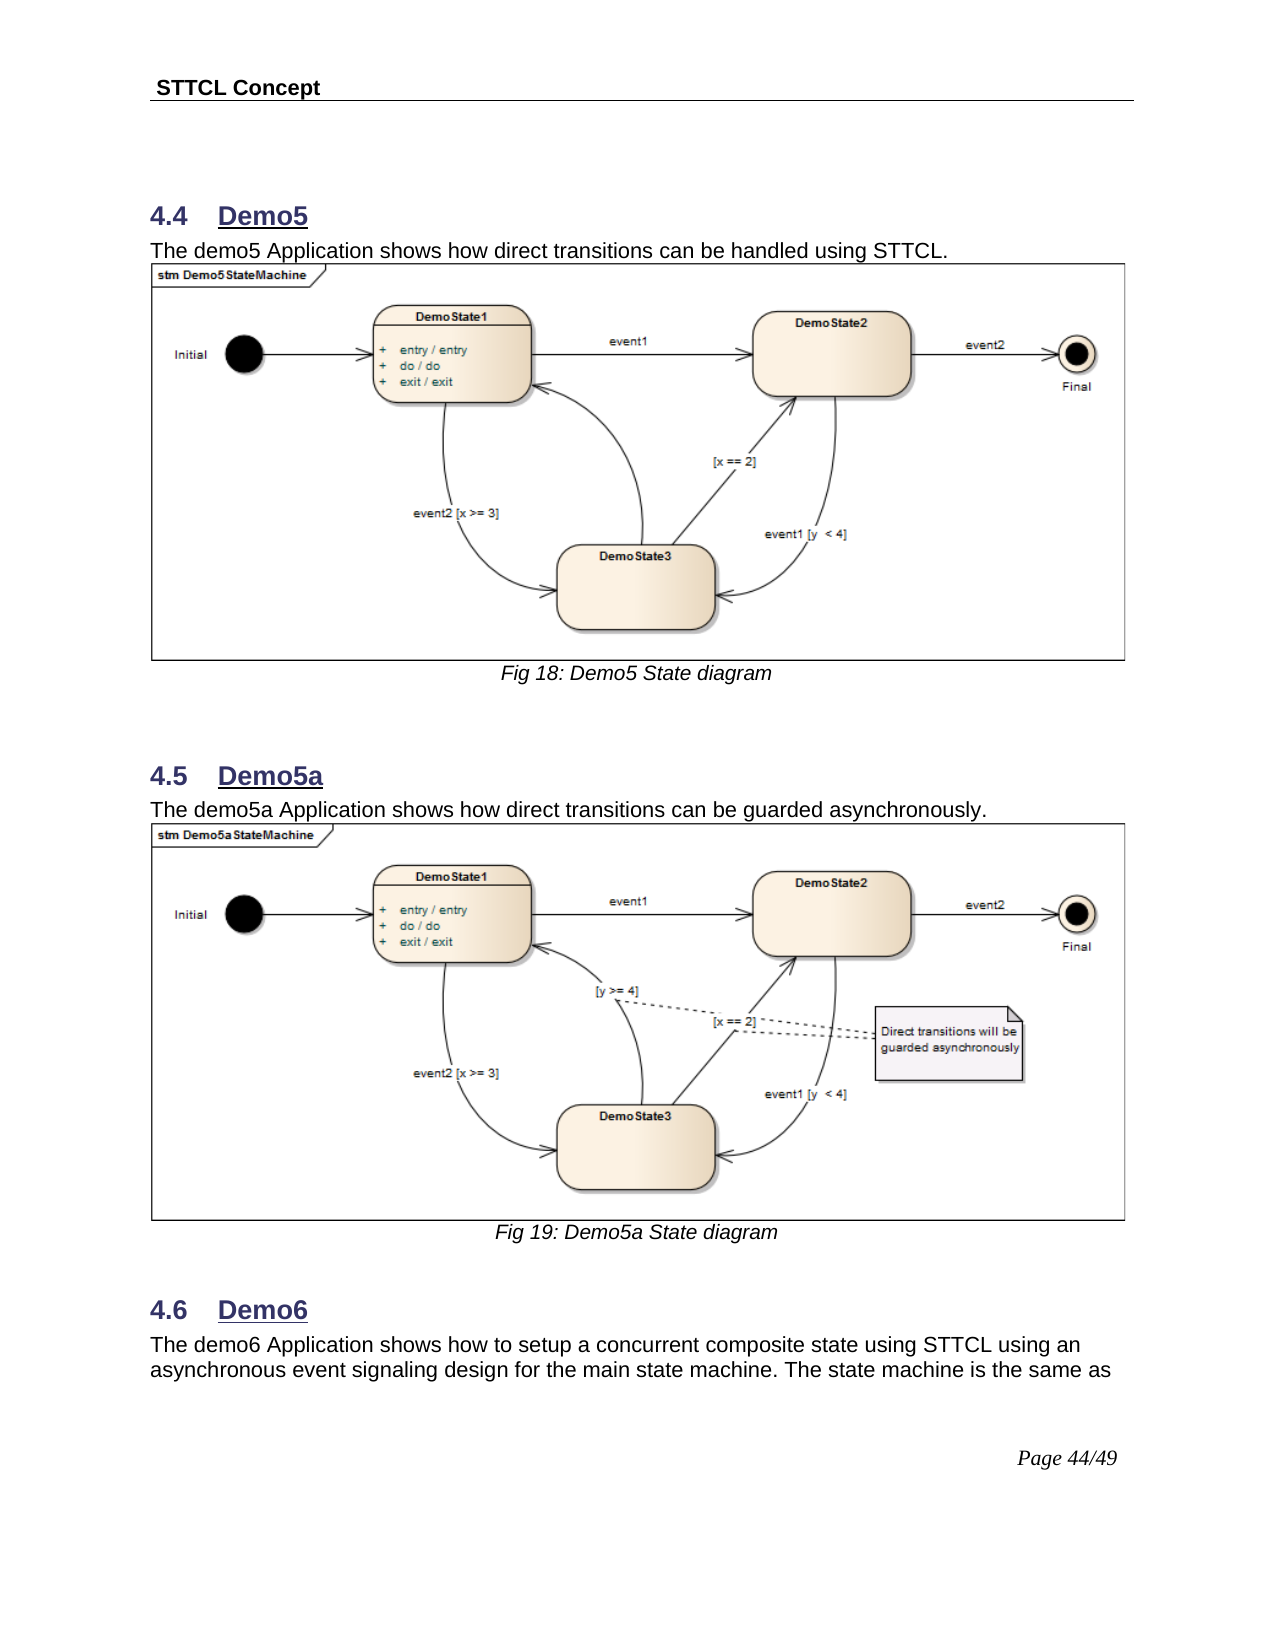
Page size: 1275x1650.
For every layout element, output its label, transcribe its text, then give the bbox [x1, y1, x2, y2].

text Fig 19: Demo5a State diagram [150, 1221, 1125, 1244]
text The demo5 Application shows how direct transitions can be handled using STTCL. [150, 238, 1125, 263]
picture [150, 263, 1125, 661]
text The demo5a Application shows how direct transitions can be guarded asynchronously. [150, 797, 1125, 822]
text The demo6 Application shows how to setup a concurrent composite state using STTCL using an asynchronous event signaling design for the main state machine. The state machine is the same as [150, 1332, 1125, 1382]
picture [150, 822, 1125, 1221]
subtitle Demo6 [150, 1294, 1125, 1326]
subtitle Demo5a [150, 760, 1125, 791]
text Fig 18: Demo5 State diagram [150, 661, 1125, 684]
subtitle Demo5 [150, 200, 1125, 231]
